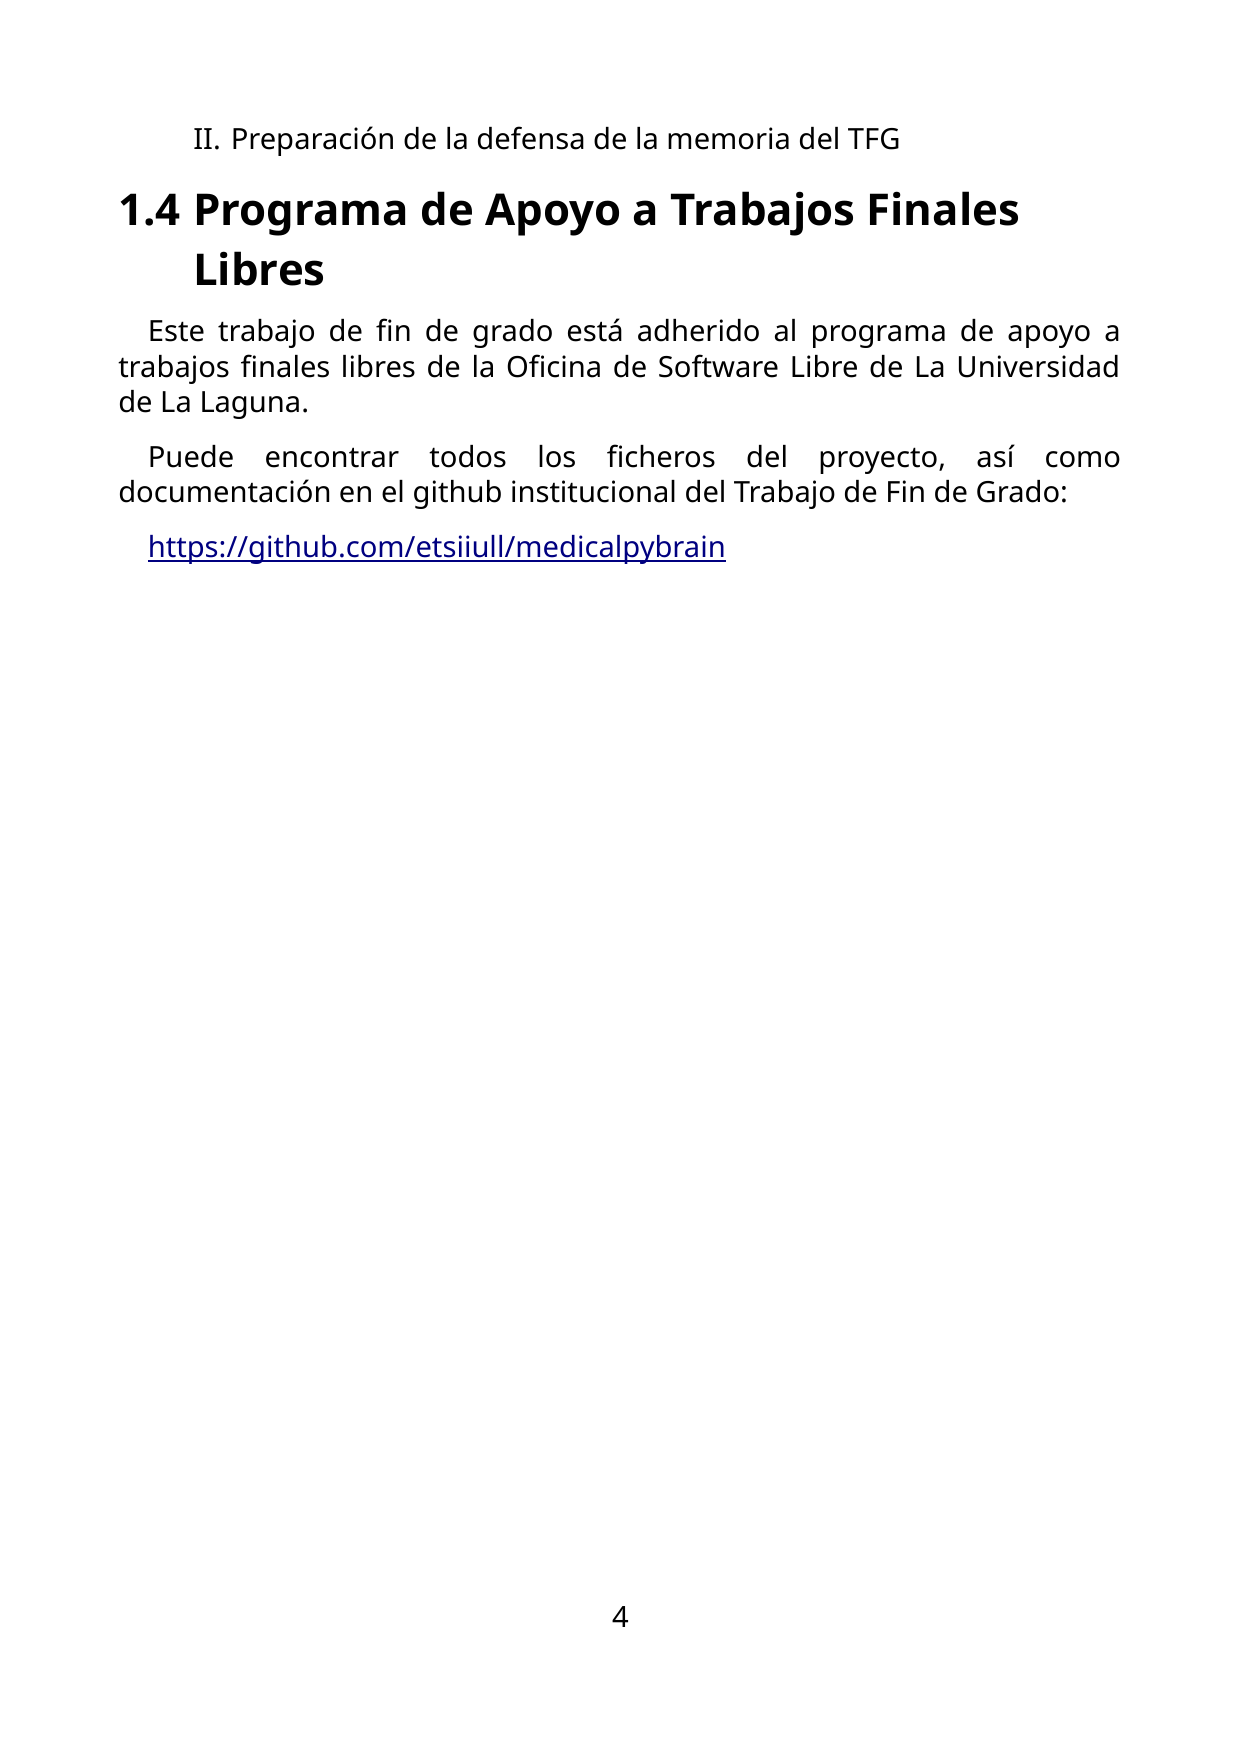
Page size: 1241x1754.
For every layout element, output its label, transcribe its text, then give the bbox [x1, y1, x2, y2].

text Este trabajo de fin de grado está adherido al programa de apoyo a trabajos finales libres de la Oficina de Software Libre de La Universidad de La Laguna. [118, 310, 1122, 421]
text Puede encontrar todos los ficheros del proyecto, así como documentación en el github institucional del Trabajo de Fin de Grado: [118, 436, 1122, 511]
text https://github.com/etsiiull/medicalpybrain [118, 526, 1122, 566]
list Preparación de la defensa de la memoria del TFG [193, 118, 1122, 158]
subtitle Programa de Apoyo a Trabajos Finales Libres [118, 179, 1122, 298]
